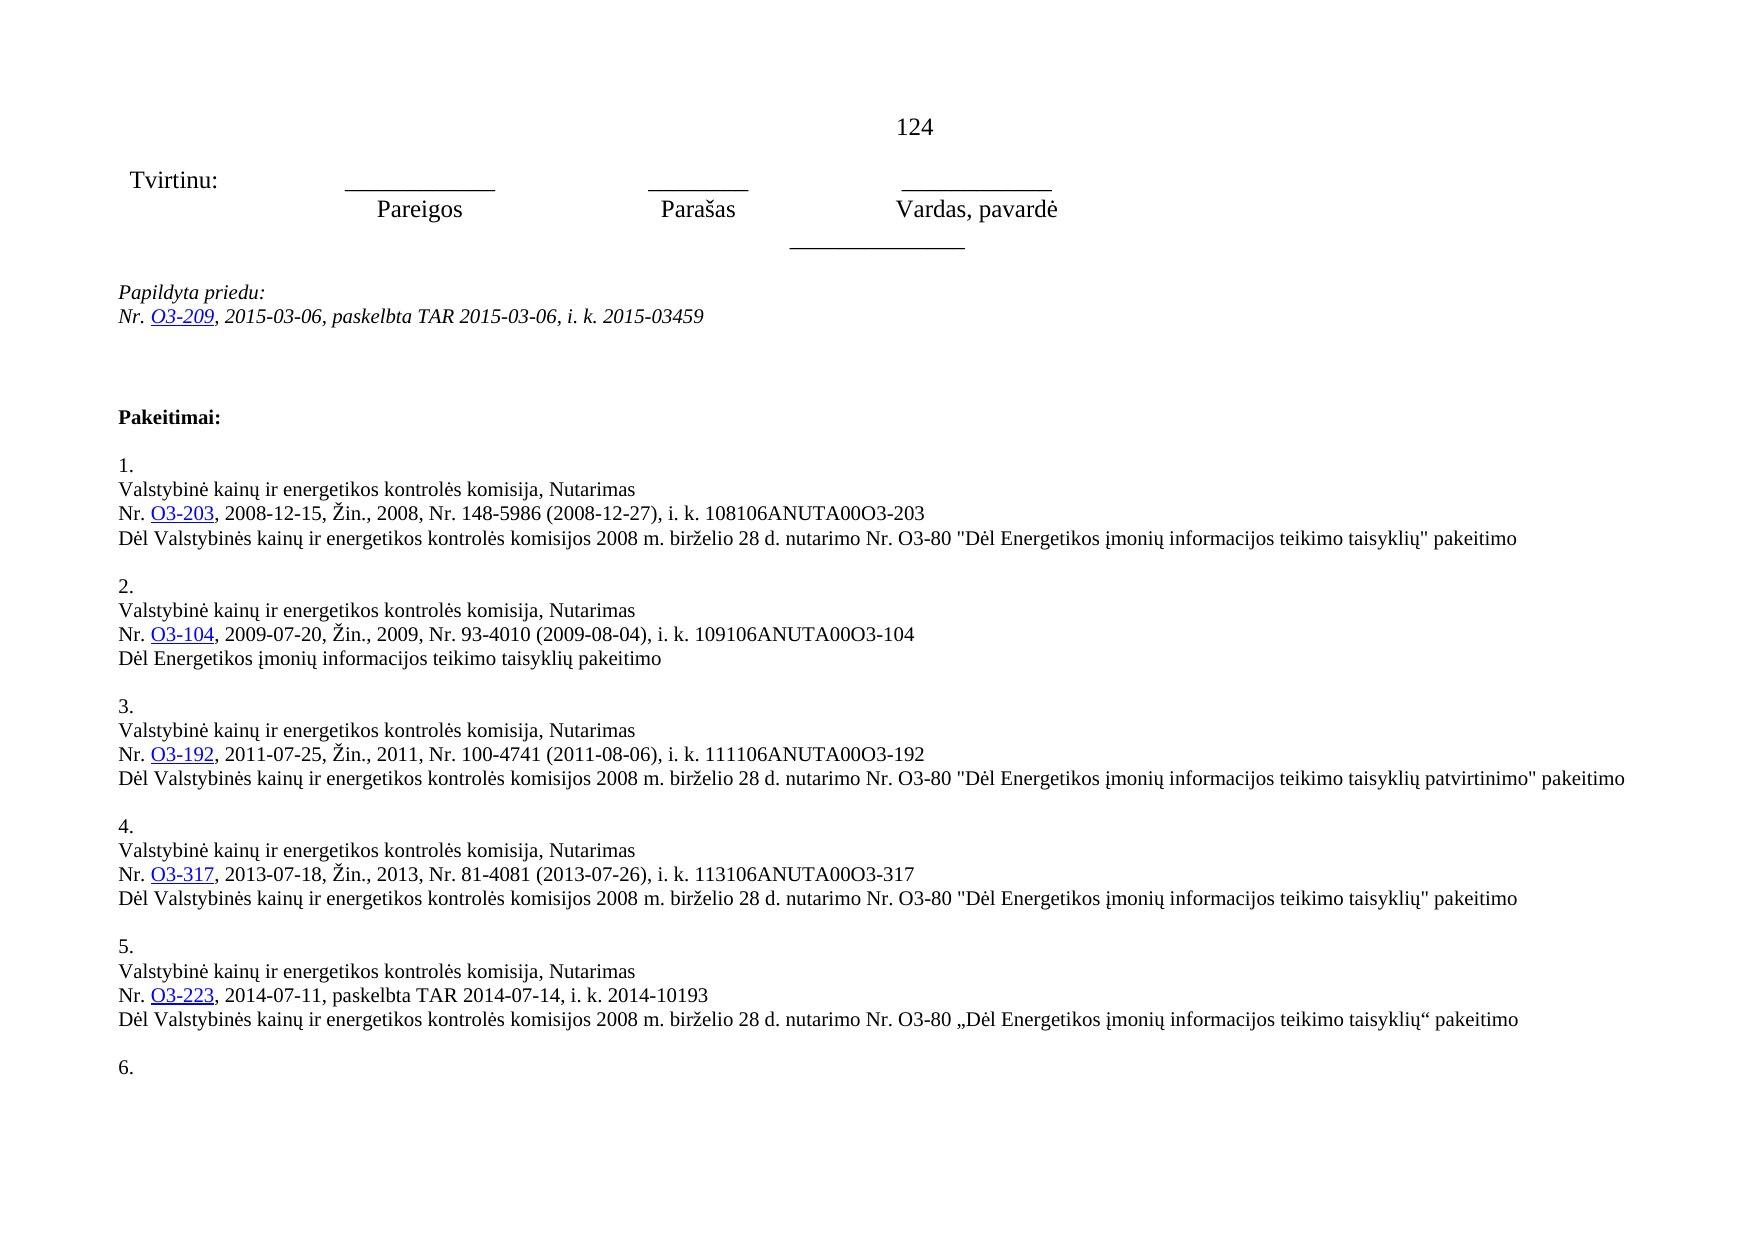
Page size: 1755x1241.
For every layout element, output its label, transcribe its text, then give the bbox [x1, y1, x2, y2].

text Dėl Energetikos įmonių informacijos teikimo taisyklių pakeitimo [118, 646, 1636, 670]
table_header ________ Parašas [565, 165, 831, 223]
table_header ____________ Pareigos [274, 165, 565, 223]
text Dėl Valstybinės kainų ir energetikos kontrolės komisijos 2008 m. birželio 28 d. nutarimo Nr. O3-80 "Dėl Energetikos įmonių informacijos teikimo taisyklių" pakeitimo [118, 525, 1636, 549]
text ______________ [118, 223, 1636, 251]
text Nr. O3-223, 2014-07-11, paskelbta TAR 2014-07-14, i. k. 2014-10193 [118, 983, 1636, 1007]
text Nr. O3-104, 2009-07-20, Žin., 2009, Nr. 93-4010 (2009-08-04), i. k. 109106ANUTA00O3-104 [118, 622, 1636, 646]
text 1. [118, 453, 1636, 477]
text 3. [118, 694, 1636, 718]
text Pakeitimai: [118, 405, 1636, 429]
text Papildyta priedu: [118, 280, 1636, 304]
text Nr. O3-209, 2015-03-06, paskelbta TAR 2015-03-06, i. k. 2015-03459 [118, 304, 1636, 328]
text 4. [118, 814, 1636, 838]
text Nr. O3-192, 2011-07-25, Žin., 2011, Nr. 100-4741 (2011-08-06), i. k. 111106ANUTA00O3-192 [118, 742, 1636, 766]
text Dėl Valstybinės kainų ir energetikos kontrolės komisijos 2008 m. birželio 28 d. nutarimo Nr. O3-80 "Dėl Energetikos įmonių informacijos teikimo taisyklių patvirtinimo" pakeitimo [118, 766, 1636, 790]
text Valstybinė kainų ir energetikos kontrolės komisija, Nutarimas [118, 838, 1636, 862]
text Valstybinė kainų ir energetikos kontrolės komisija, Nutarimas [118, 477, 1636, 501]
table_header ____________ Vardas, pavardė [831, 165, 1122, 223]
text Valstybinė kainų ir energetikos kontrolės komisija, Nutarimas [118, 598, 1636, 622]
text Dėl Valstybinės kainų ir energetikos kontrolės komisijos 2008 m. birželio 28 d. nutarimo Nr. O3-80 „Dėl Energetikos įmonių informacijos teikimo taisyklių“ pakeitimo [118, 1007, 1636, 1031]
text Nr. O3-317, 2013-07-18, Žin., 2013, Nr. 81-4081 (2013-07-26), i. k. 113106ANUTA00O3-317 [118, 862, 1636, 886]
text 5. [118, 934, 1636, 958]
text Valstybinė kainų ir energetikos kontrolės komisija, Nutarimas [118, 958, 1636, 983]
text 2. [118, 573, 1636, 598]
text Nr. O3-203, 2008-12-15, Žin., 2008, Nr. 148-5986 (2008-12-27), i. k. 108106ANUTA00O3-203 [118, 501, 1636, 525]
text Valstybinė kainų ir energetikos kontrolės komisija, Nutarimas [118, 718, 1636, 742]
text 6. [118, 1055, 1636, 1079]
table_header Tvirtinu: [118, 165, 274, 223]
text Dėl Valstybinės kainų ir energetikos kontrolės komisijos 2008 m. birželio 28 d. nutarimo Nr. O3-80 "Dėl Energetikos įmonių informacijos teikimo taisyklių" pakeitimo [118, 886, 1636, 910]
